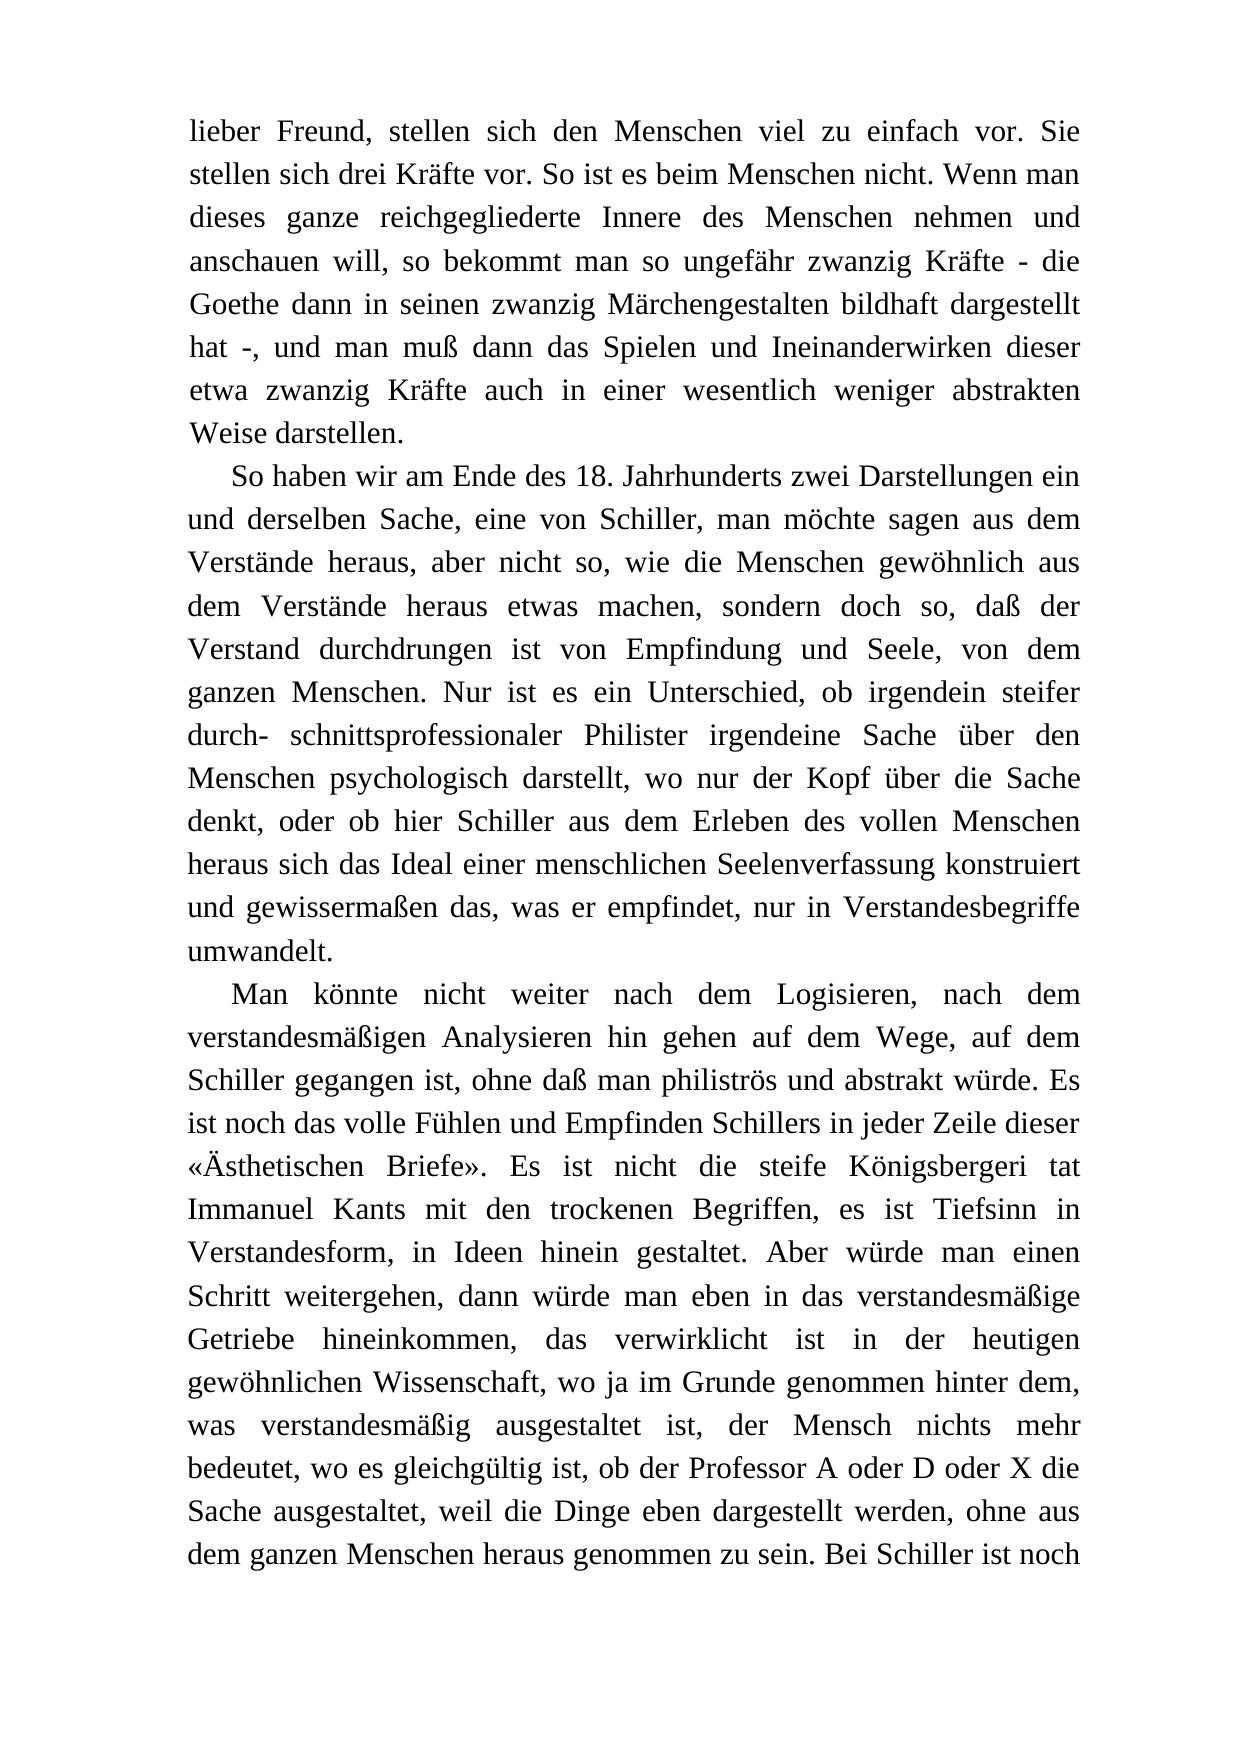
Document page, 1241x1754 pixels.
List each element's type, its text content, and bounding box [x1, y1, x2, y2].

text So haben wir am Ende des 18. Jahrhunderts zwei Darstellungen ein und derselben Sache, eine von Schiller, man möchte sagen aus dem Verstände heraus, aber nicht so, wie die Menschen gewöhnlich aus dem Verstände heraus etwas machen, sondern doch so, daß der Verstand durchdrungen ist von Empfindung und Seele, von dem ganzen Menschen. Nur ist es ein Unterschied, ob irgendein steifer durch- schnittsprofessionaler Philister irgendeine Sache über den Menschen psychologisch darstellt, wo nur der Kopf über die Sache denkt, oder ob hier Schiller aus dem Erleben des vollen Menschen heraus sich das Ideal einer menschlichen Seelenverfassung konstruiert und gewissermaßen das, was er empfindet, nur in Verstandesbegriffe umwandelt. [187, 457, 1081, 968]
text lieber Freund, stellen sich den Menschen viel zu einfach vor. Sie stellen sich drei Kräfte vor. So ist es beim Menschen nicht. Wenn man dieses ganze reichgegliederte Innere des Menschen nehmen und anschauen will, so bekommt man so ungefähr zwanzig Kräfte - die Goethe dann in seinen zwanzig Märchengestalten bildhaft dargestellt hat -, und man muß dann das Spielen und Ineinanderwirken dieser etwa zwanzig Kräfte auch in einer wesentlich weniger abstrakten Weise darstellen. [189, 112, 1081, 450]
text Man könnte nicht weiter nach dem Logisieren, nach dem verstandesmäßigen Analysieren hin gehen auf dem Wege, auf dem Schiller gegangen ist, ohne daß man philiströs und abstrakt würde. Es ist noch das volle Fühlen und Empfinden Schillers in jeder Zeile dieser «Ästhetischen Briefe». Es ist nicht die steife Königsbergeri tat Immanuel Kants mit den trockenen Begriffen, es ist Tiefsinn in Verstandesform, in Ideen hinein gestaltet. Aber würde man einen Schritt weitergehen, dann würde man eben in das verstandesmäßige Getriebe hineinkommen, das verwirklicht ist in der heutigen gewöhnlichen Wissenschaft, wo ja im Grunde genommen hinter dem, was verstandesmäßig ausgestaltet ist, der Mensch nichts mehr bedeutet, wo es gleichgültig ist, ob der Professor A oder D oder X die Sache ausgestaltet, weil die Dinge eben dargestellt werden, ohne aus dem ganzen Menschen heraus genommen zu sein. Bei Schiller ist noch [187, 975, 1081, 1571]
